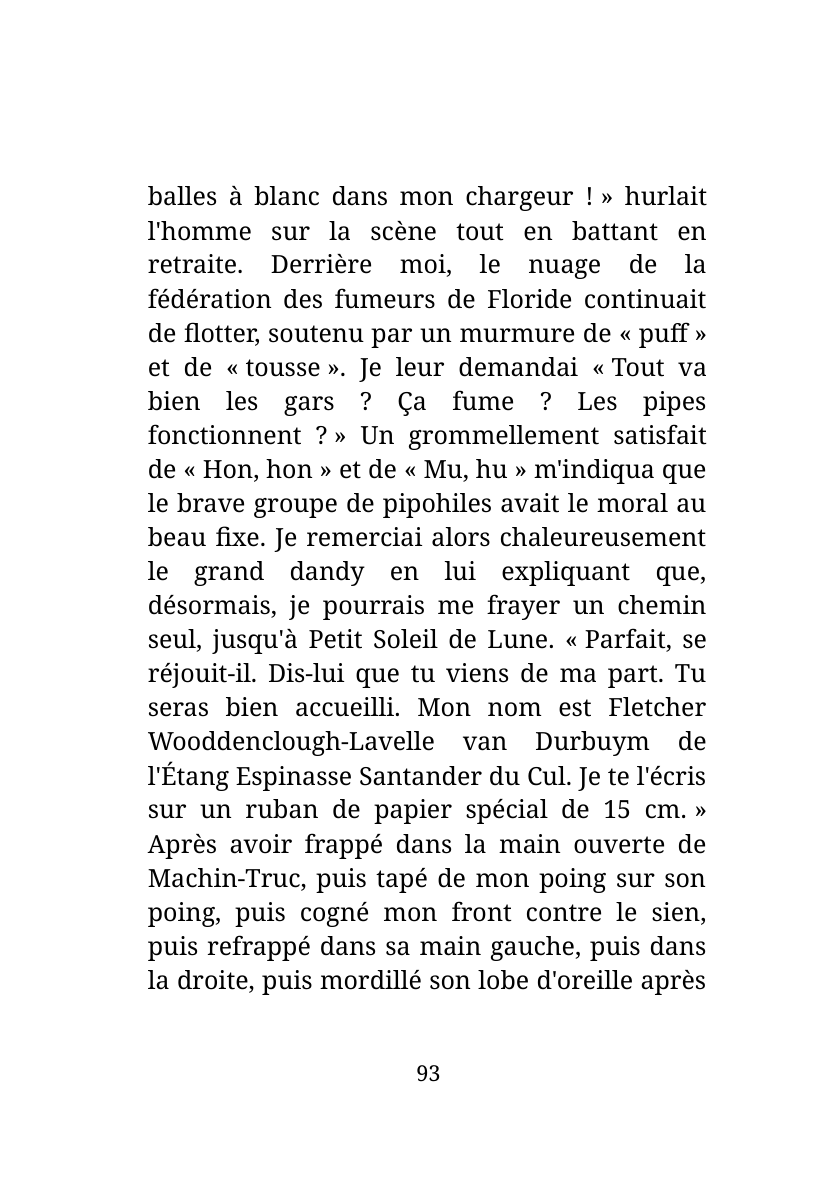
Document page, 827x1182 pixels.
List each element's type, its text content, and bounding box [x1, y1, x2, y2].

text balles à blanc dans mon chargeur ! » hurlait l'homme sur la scène tout en battant en retraite. Derrière moi, le nuage de la fédération des fumeurs de Floride continuait de flotter, soutenu par un murmure de « puff » et de « tousse ». Je leur demandai « Tout va bien les gars ? Ça fume ? Les pipes fonctionnent ? » Un grommellement satisfait de « Hon, hon » et de « Mu, hu » m'indiqua que le brave groupe de pipohiles avait le moral au beau fixe. Je remerciai alors chaleureusement le grand dandy en lui expliquant que, désormais, je pourrais me frayer un chemin seul, jusqu'à Petit Soleil de Lune. « Parfait, se réjouit-il. Dis-lui que tu viens de ma part. Tu seras bien accueilli. Mon nom est Fletcher Wooddenclough-Lavelle van Durbuym de l'Étang Espinasse Santander du Cul. Je te l'écris sur un ruban de papier spécial de 15 cm. » Après avoir frappé dans la main ouverte de Machin-Truc, puis tapé de mon poing sur son poing, puis cogné mon front contre le sien, puis refrappé dans sa main gauche, puis dans la droite, puis mordillé son lobe d'oreille après [148, 179, 707, 997]
